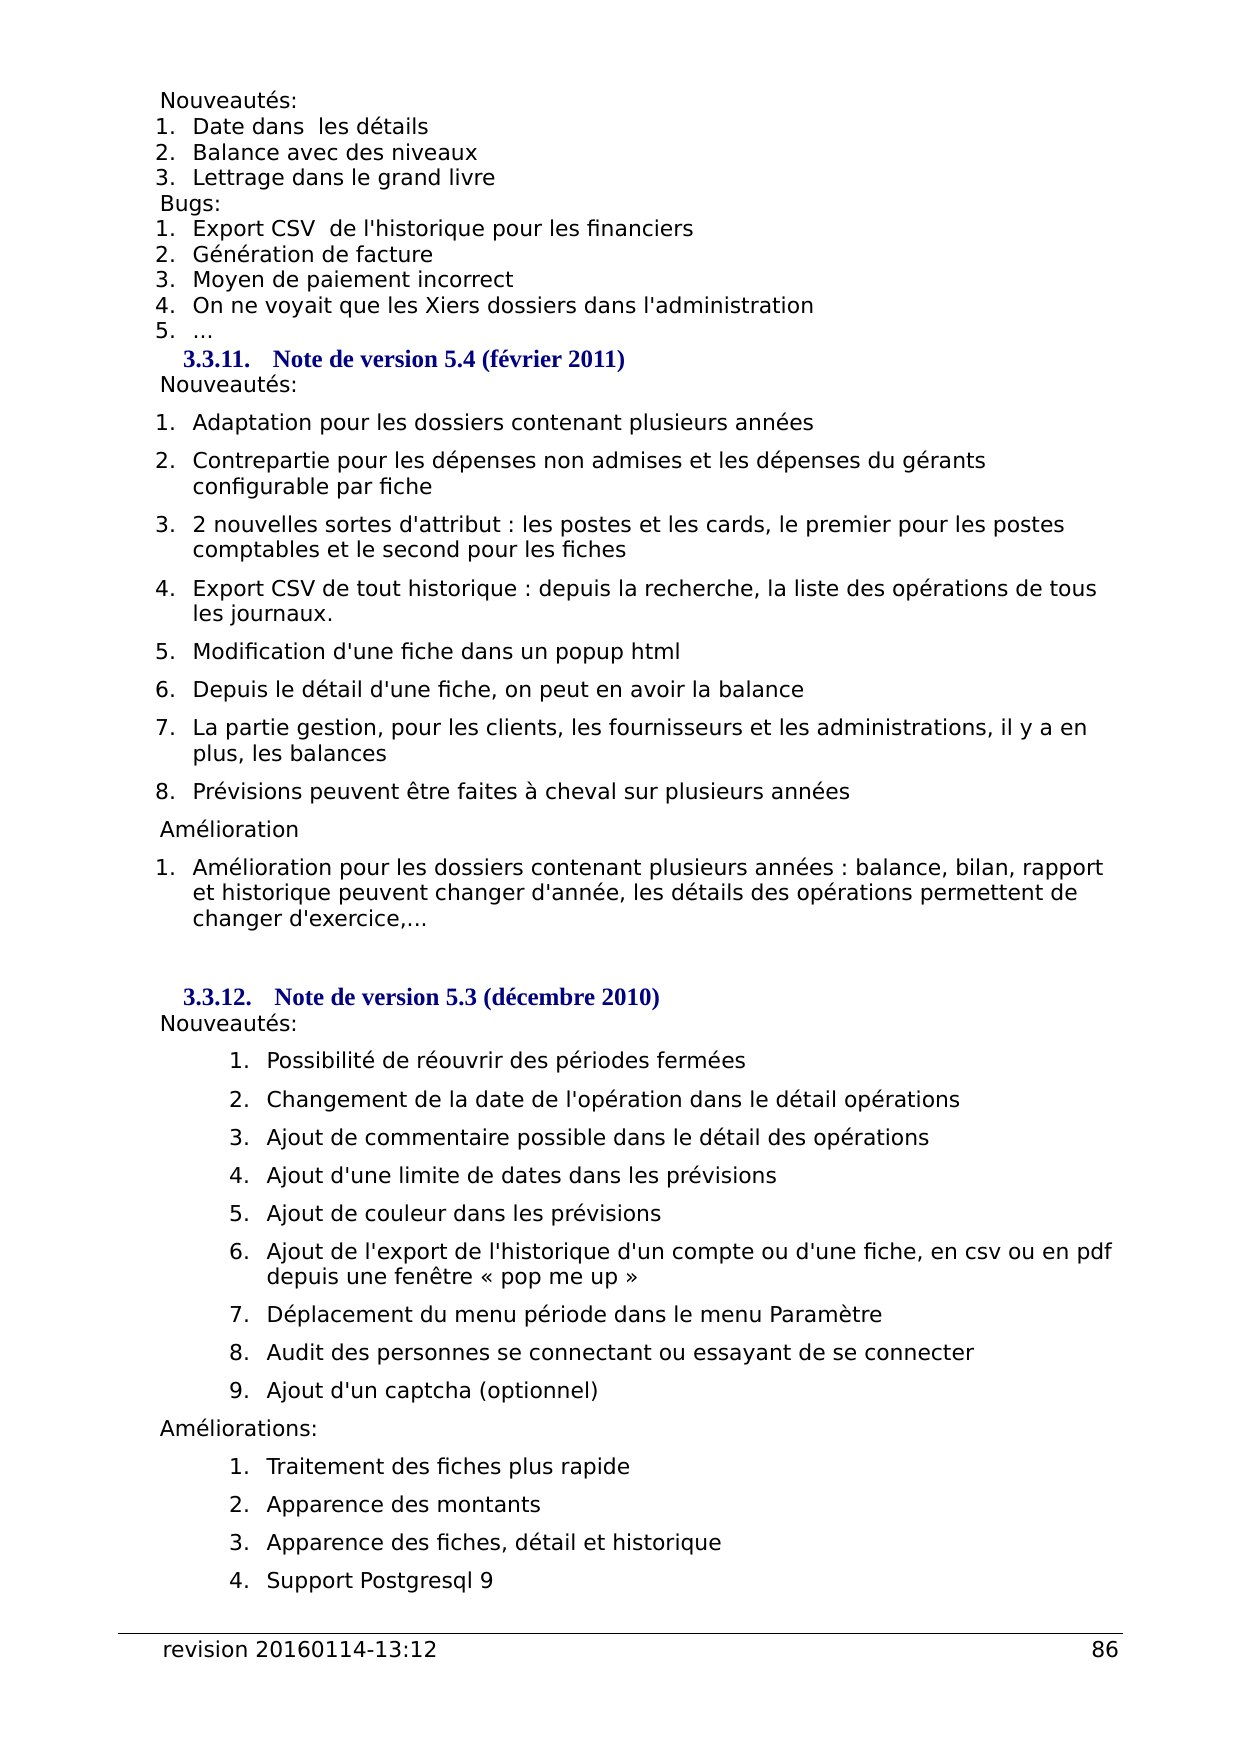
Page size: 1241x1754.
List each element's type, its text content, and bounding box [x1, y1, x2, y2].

text Nouveautés: [159, 88, 1123, 114]
list Changement de la date de l'opération dans le détail opérations [229, 1087, 1123, 1112]
list Ajout d'un captcha (optionnel) [229, 1378, 1123, 1404]
list On ne voyait que les Xiers dossiers dans l'administration [155, 293, 1123, 318]
list Possibilité de réouvrir des périodes fermées [229, 1049, 1123, 1074]
list Ajout d'une limite de dates dans les prévisions [229, 1163, 1123, 1188]
list Balance avec des niveaux [155, 139, 1123, 165]
list Traitement des fiches plus rapide [229, 1454, 1123, 1480]
list Moyen de paiement incorrect [155, 267, 1123, 293]
list Export CSV de tout historique : depuis la recherche, la liste des opérations de tous les journaux. [155, 576, 1123, 627]
list Modification d'une fiche dans un popup html [155, 639, 1123, 665]
subtitle Note de version 5.4 (février 2011) [177, 344, 1123, 372]
text Nouveautés: [159, 372, 1123, 398]
list Lettrage dans le grand livre [155, 165, 1123, 191]
list Support Postgresql 9 [229, 1568, 1123, 1594]
text Amélioration [159, 817, 1123, 842]
list 2 nouvelles sortes d'attribut : les postes et les cards, le premier pour les postes comptables et le second pour les fiches [155, 512, 1123, 563]
list Ajout de commentaire possible dans le détail des opérations [229, 1125, 1123, 1150]
list Audit des personnes se connectant ou essayant de se connecter [229, 1340, 1123, 1366]
text Nouveautés: [159, 1011, 1123, 1036]
list Ajout de l'export de l'historique d'un compte ou d'une fiche, en csv ou en pdf depuis une fenêtre « pop me up » [229, 1239, 1123, 1290]
list Génération de facture [155, 242, 1123, 267]
text Améliorations: [159, 1416, 1123, 1442]
list Apparence des montants [229, 1492, 1123, 1518]
list Prévisions peuvent être faites à cheval sur plusieurs années [155, 779, 1123, 804]
list Date dans les détails [155, 114, 1123, 139]
text Bugs: [159, 191, 1123, 216]
list Ajout de couleur dans les prévisions [229, 1201, 1123, 1226]
subtitle Note de version 5.3 (décembre 2010) [177, 982, 1123, 1011]
list Contrepartie pour les dépenses non admises et les dépenses du gérants configurable par fiche [155, 448, 1123, 499]
list Apparence des fiches, détail et historique [229, 1530, 1123, 1556]
list Amélioration pour les dossiers contenant plusieurs années : balance, bilan, rapport et historique peuvent changer d'année, les détails des opérations permettent de changer d'exercice,... [155, 855, 1123, 931]
list La partie gestion, pour les clients, les fournisseurs et les administrations, il y a en plus, les balances [155, 715, 1123, 766]
list Adaptation pour les dossiers contenant plusieurs années [155, 411, 1123, 436]
list Depuis le détail d'une fiche, on peut en avoir la balance [155, 677, 1123, 703]
list Déplacement du menu période dans le menu Paramètre [229, 1302, 1123, 1328]
list Export CSV de l'historique pour les financiers [155, 216, 1123, 242]
list ... [155, 318, 1123, 344]
